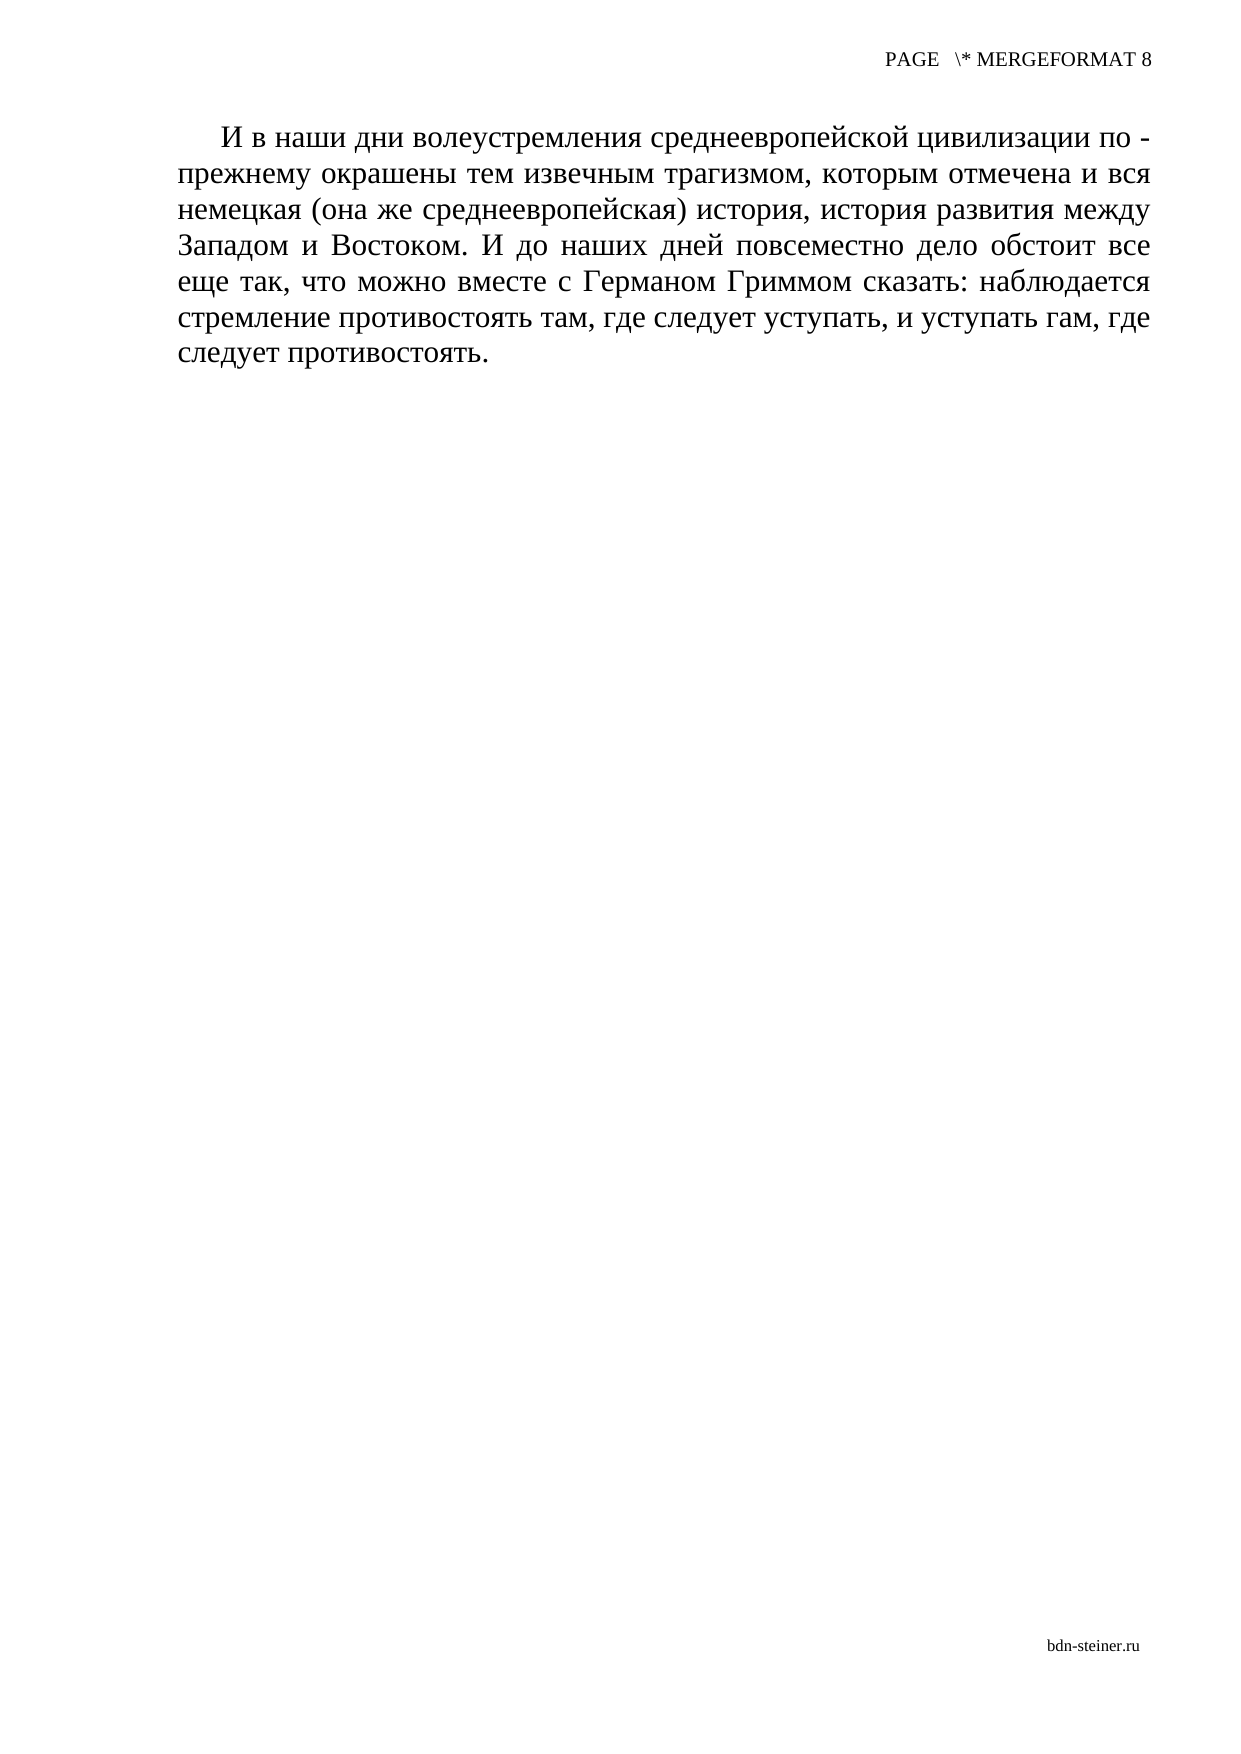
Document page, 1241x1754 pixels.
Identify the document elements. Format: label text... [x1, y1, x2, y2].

text И в наши дни волеустремления среднеевропейской цивилизации по - прежнему окрашены тем извечным трагизмом, которым отмечена и вся немецкая (она же среднеевропейская) история, история развития между Западом и Востоком. И до наших дней повсеместно дело обстоит все еще так, что можно вместе с Германом Гриммом сказать: наблюдается стремление противостоять там, где следует уступать, и уступать гам, где следует противостоять. [177, 118, 1152, 370]
